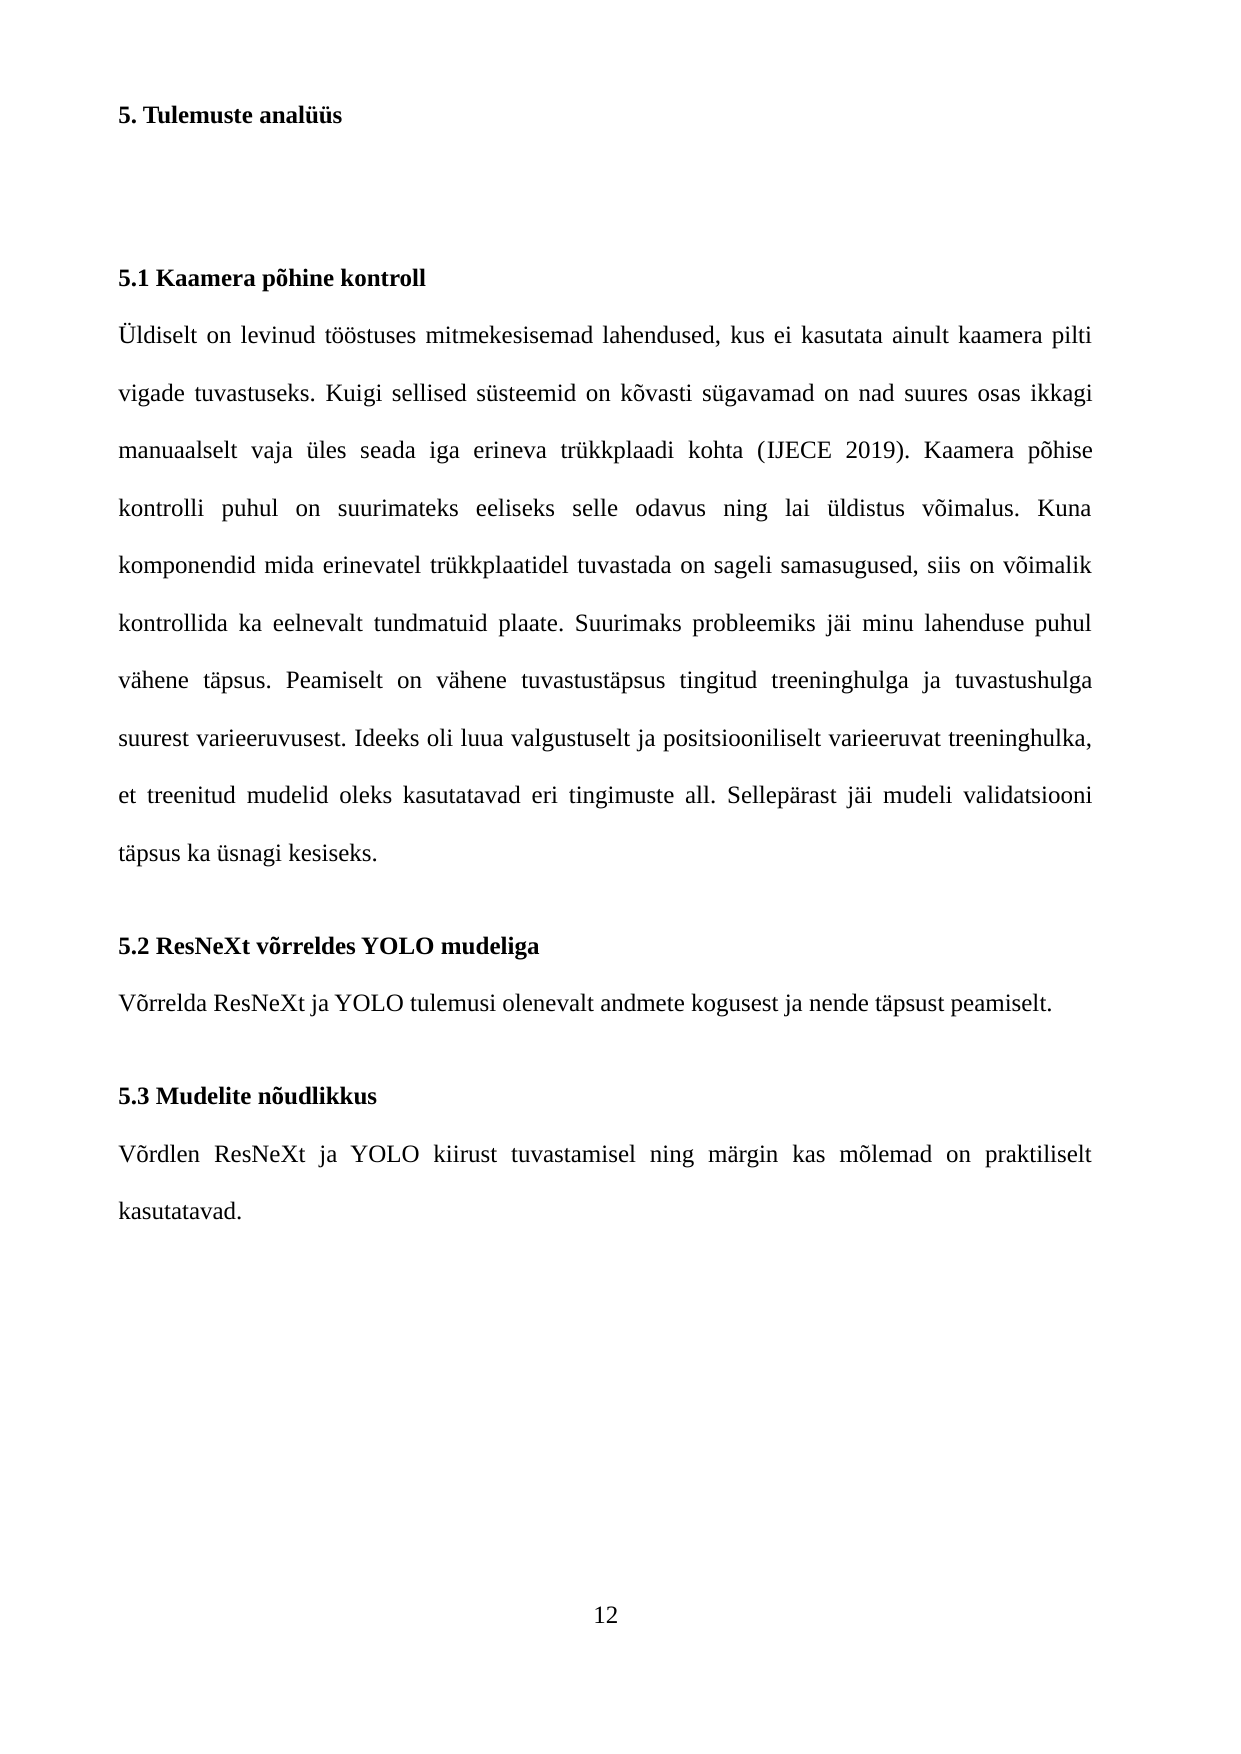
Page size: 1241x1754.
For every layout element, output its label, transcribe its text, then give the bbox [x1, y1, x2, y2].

subtitle 5. Tulemuste analüüs [118, 100, 1093, 129]
text Võrdlen ResNeXt ja YOLO kiirust tuvastamisel ning märgin kas mõlemad on praktiliselt kasutatavad. [118, 1139, 1093, 1225]
text Üldiselt on levinud tööstuses mitmekesisemad lahendused, kus ei kasutata ainult kaamera pilti vigade tuvastuseks. Kuigi sellised süsteemid on kõvasti sügavamad on nad suures osas ikkagi manuaalselt vaja üles seada iga erineva trükkplaadi kohta (IJECE 2019). Kaamera põhise kontrolli puhul on suurimateks eeliseks selle odavus ning lai üldistus võimalus. Kuna komponendid mida erinevatel trükkplaatidel tuvastada on sageli samasugused, siis on võimalik kontrollida ka eelnevalt tundmatuid plaate. Suurimaks probleemiks jäi minu lahenduse puhul vähene täpsus. Peamiselt on vähene tuvastustäpsus tingitud treeninghulga ja tuvastushulga suurest varieeruvusest. Ideeks oli luua valgustuselt ja positsiooniliselt varieeruvat treeninghulka, et treenitud mudelid oleks kasutatavad eri tingimuste all. Sellepärast jäi mudeli validatsiooni täpsus ka üsnagi kesiseks. [118, 320, 1093, 867]
subtitle 5.1 Kaamera põhine kontroll [118, 263, 1093, 292]
text Võrrelda ResNeXt ja YOLO tulemusi olenevalt andmete kogusest ja nende täpsust peamiselt. [118, 988, 1093, 1017]
subtitle 5.3 Mudelite nõudlikkus [118, 1081, 1093, 1110]
subtitle 5.2 ResNeXt võrreldes YOLO mudeliga [118, 931, 1093, 959]
